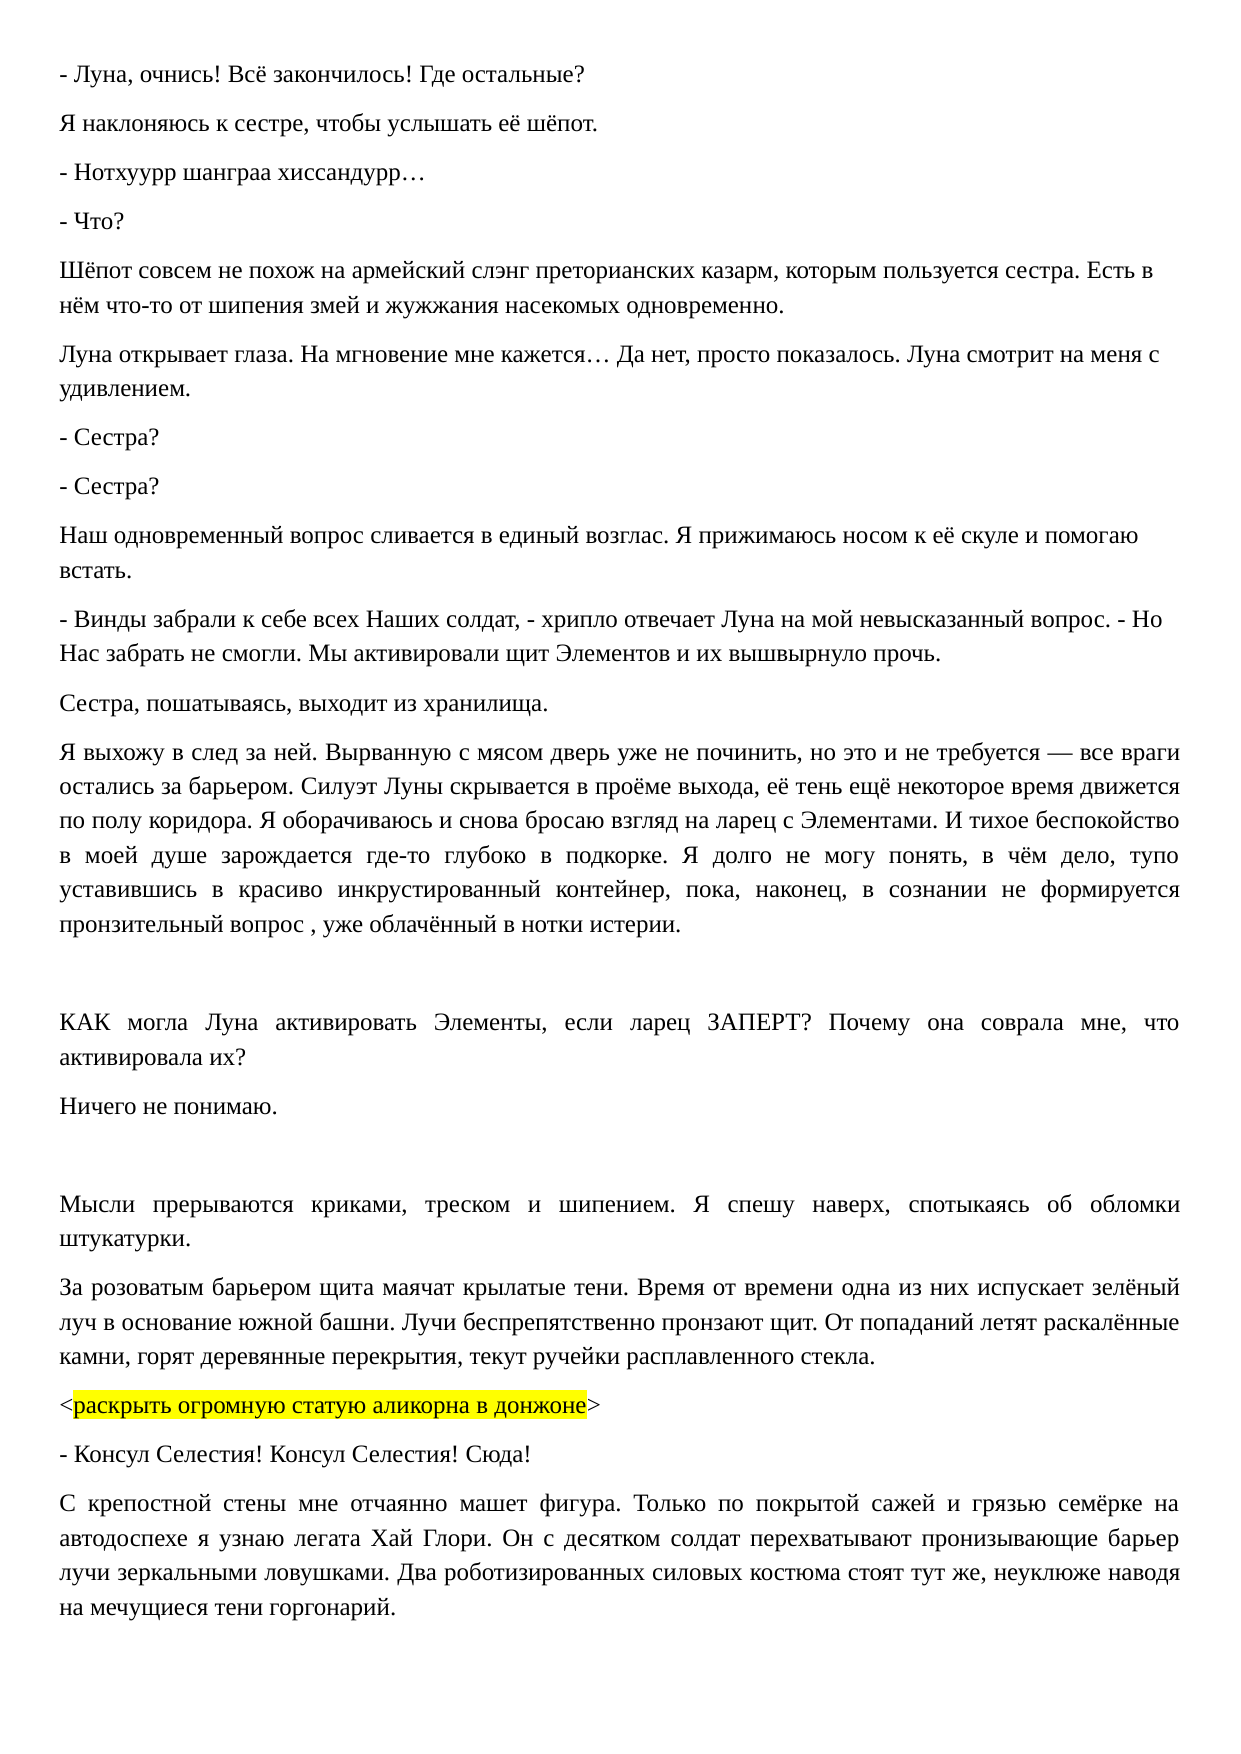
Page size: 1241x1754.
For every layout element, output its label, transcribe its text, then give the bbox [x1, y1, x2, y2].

text - Винды забрали к себе всех Наших солдат, - хрипло отвечает Луна на мой невысказанный вопрос. - Но Нас забрать не смогли. Мы активировали щит Элементов и их вышвырнуло прочь. [59, 604, 1181, 667]
text Наш одновременный вопрос сливается в единый возглас. Я прижимаюсь носом к её скуле и помогаю встать. [59, 521, 1181, 584]
text - Сестра? [59, 471, 1181, 500]
text Я выхожу в след за ней. Вырванную с мясом дверь уже не починить, но это и не требуется — все враги остались за барьером. Силуэт Луны скрывается в проёме выхода, её тень ещё некоторое время движется по полу коридора. Я оборачиваюсь и снова бросаю взгляд на ларец с Элементами. И тихое беспокойство в моей душе зарождается где-то глубоко в подкорке. Я долго не могу понять, в чём дело, тупо уставившись в красиво инкрустированный контейнер, пока, наконец, в сознании не формируется пронзительный вопрос , уже облачённый в нотки истерии. [59, 737, 1181, 938]
text - Что? [59, 206, 1181, 235]
text <раскрыть огромную статую аликорна в донжоне> [59, 1390, 1181, 1419]
text С крепостной стены мне отчаянно машет фигура. Только по покрытой сажей и грязью семёрке на автодоспехе я узнаю легата Хай Глори. Он с десятком солдат перехватывают пронизывающие барьер лучи зеркальными ловушками. Два роботизированных силовых костюма стоят тут же, неуклюже наводя на мечущиеся тени горгонарий. [59, 1488, 1181, 1621]
text КАК могла Луна активировать Элементы, если ларец ЗАПЕРТ? Почему она соврала мне, что активировала их? [59, 1007, 1181, 1070]
text Сестра, пошатываясь, выходит из хранилища. [59, 688, 1181, 716]
text Мысли прерываются криками, треском и шипением. Я спешу наверх, спотыкаясь об обломки штукатурки. [59, 1189, 1181, 1252]
text Луна открывает глаза. На мгновение мне кажется… Да нет, просто показалось. Луна смотрит на меня с удивлением. [59, 339, 1181, 402]
text Шёпот совсем не похож на армейский слэнг преторианских казарм, которым пользуется сестра. Есть в нём что-то от шипения змей и жужжания насекомых одновременно. [59, 255, 1181, 318]
text - Сестра? [59, 422, 1181, 451]
text - Нотхуурр шанграа хиссандурр… [59, 157, 1181, 186]
text Я наклоняюсь к сестре, чтобы услышать её шёпот. [59, 108, 1181, 137]
text Ничего не понимаю. [59, 1091, 1181, 1119]
text За розоватым барьером щита маячат крылатые тени. Время от времени одна из них испускает зелёный луч в основание южной башни. Лучи беспрепятственно пронзают щит. От попаданий летят раскалённые камни, горят деревянные перекрытия, текут ручейки расплавленного стекла. [59, 1272, 1181, 1370]
text - Консул Селестия! Консул Селестия! Сюда! [59, 1439, 1181, 1468]
text - Луна, очнись! Всё закончилось! Где остальные? [59, 59, 1181, 88]
